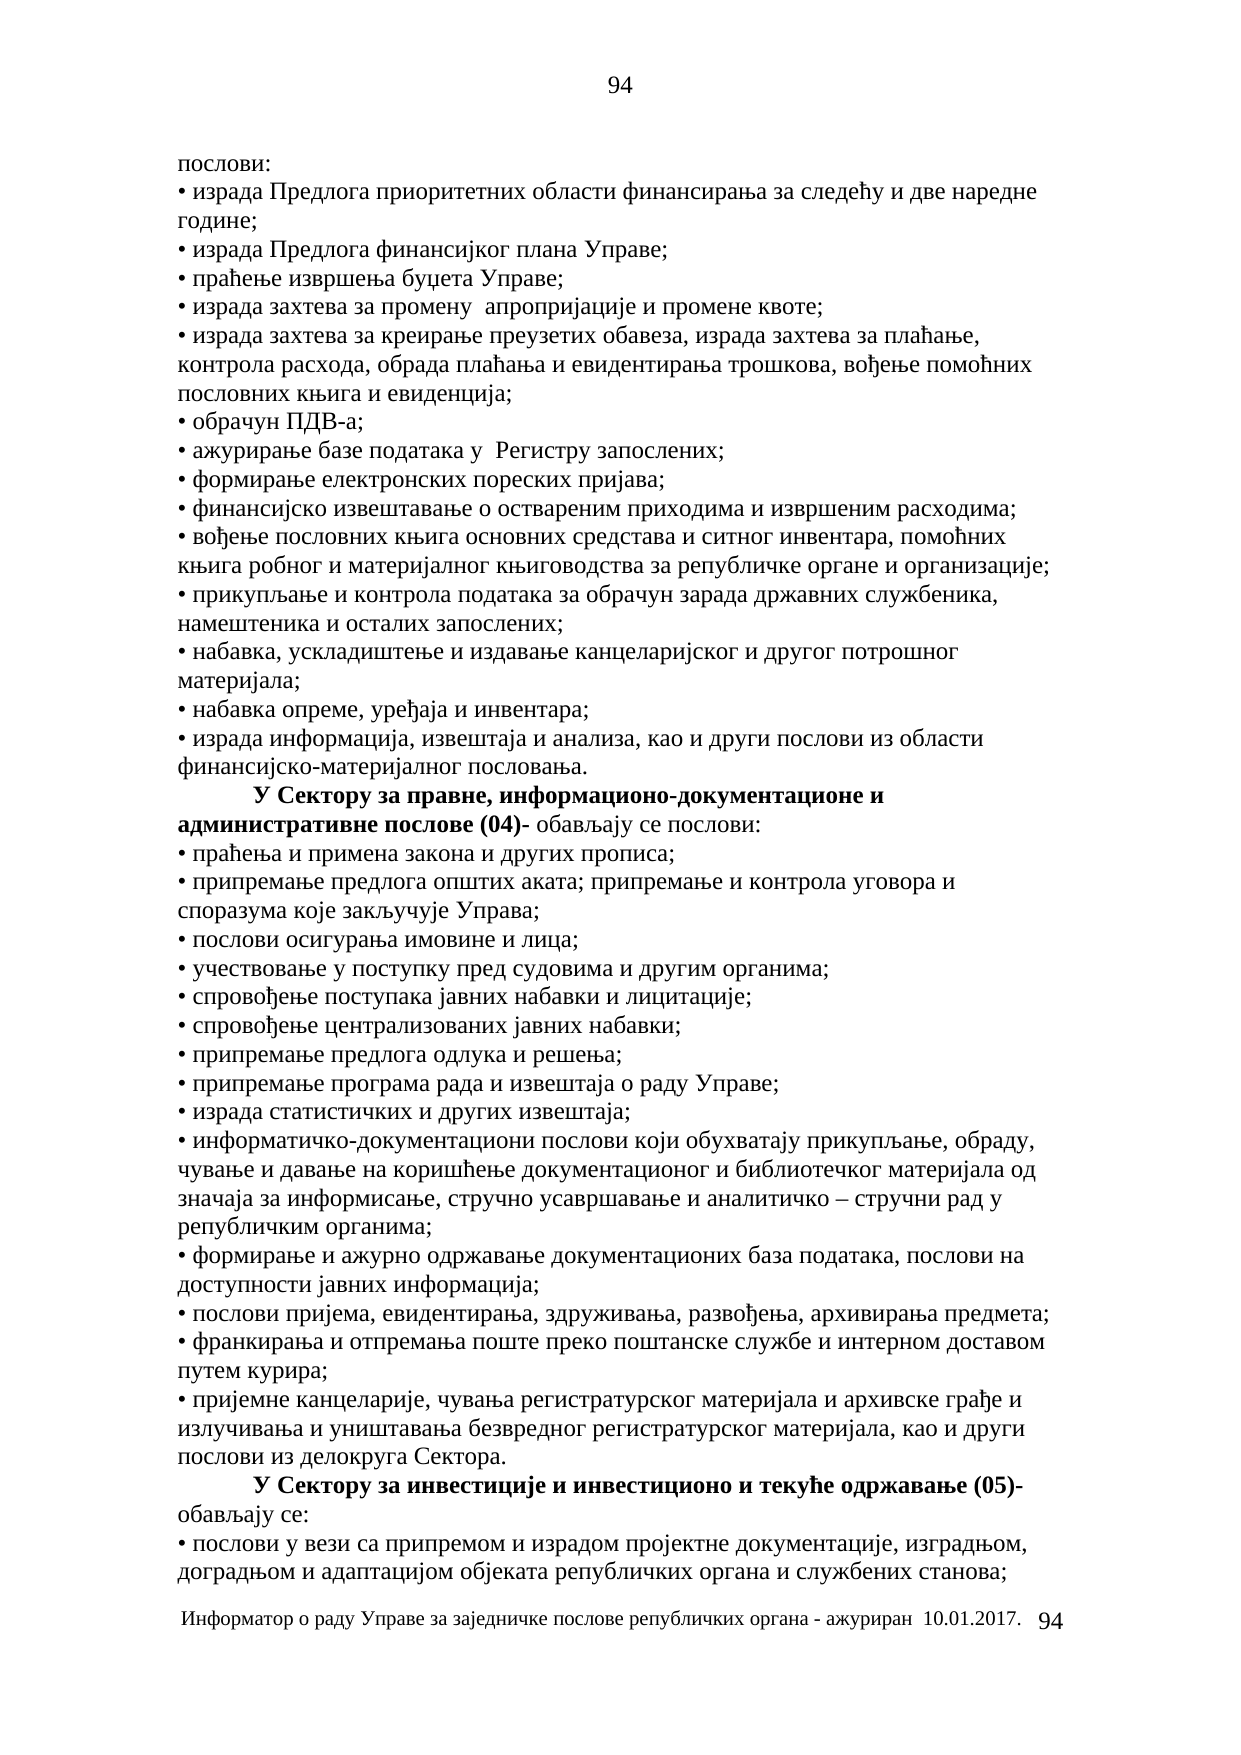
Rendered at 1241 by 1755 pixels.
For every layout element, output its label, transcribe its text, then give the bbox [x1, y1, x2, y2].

text послови: • израда Предлога приоритетних области финансирања за следећу и две наредне године; • израда Предлога финансијког плана Управе; • праћење извршења буџета Управе; • израда захтева за промену апропријације и промене квоте; • израда захтева за креирање преузетих обавеза, израда захтева за плаћање, контрола расхода, обрада плаћања и евидентирања трошкова, вођење помоћних пословних књига и евиденција; • обрачун ПДВ-а; • ажурирање базе података у Регистру запослених; • формирање електронских пореских пријава; • финансијско извештавање о оствареним приходима и извршеним расходима; • вођење пословних књига основних средстава и ситног инвентара, помоћних књига робног и материјалног књиговодства за републичке органе и организације; • прикупљање и контрола података за обрачун зарада државних службеника, намештеника и осталих запослених; • набавка, ускладиштење и издавање канцеларијског и другог потрошног материјала; • набавка опреме, уређаја и инвентара; • израда информација, извештаја и анализа, као и други послови из области финансијско-материјалног пословања. У Сектору за правне, информационо-документационе и административне послове (04)- обављају се послови: • праћења и примена закона и других прописа; • припремање предлога општих аката; припремање и контрола уговора и споразума које закључује Управа; • послови осигурања имовине и лица; • учествовање у поступку пред судовима и другим органима; • спровођење поступака јавних набавки и лицитације; • спровођење централизованих јавних набавки; • припремање предлога одлука и решења; • припремање програма рада и извештаја о раду Управе; • израда статистичких и других извештаја; • информатичко-документациони послови који обухватају прикупљање, обраду, чување и давање на коришћење документационог и библиотечког материјала од значаја за информисање, стручно усавршавање и аналитичко – стручни рад у републичким органима; • формирање и ажурно одржавање документационих база података, послови на доступности јавних информација; • послови пријема, евидентирања, здруживања, развођења, архивирања предмета; • франкирања и отпремања поште преко поштанске службе и интерном доставом путем курира; • пријемне канцеларије, чувања регистратурског материјала и архивске грађе и излучивања и уништавања безвредног регистратурског материјала, као и други послови из делокруга Сектора. У Сектору за инвестиције и инвестиционо и текуће одржавање (05)- обављају се: • послови у вези са припремом и израдом пројектне документације, изградњом, доградњом и адаптацијом објеката републичких органа и службених станова; [162, 148, 1063, 1585]
